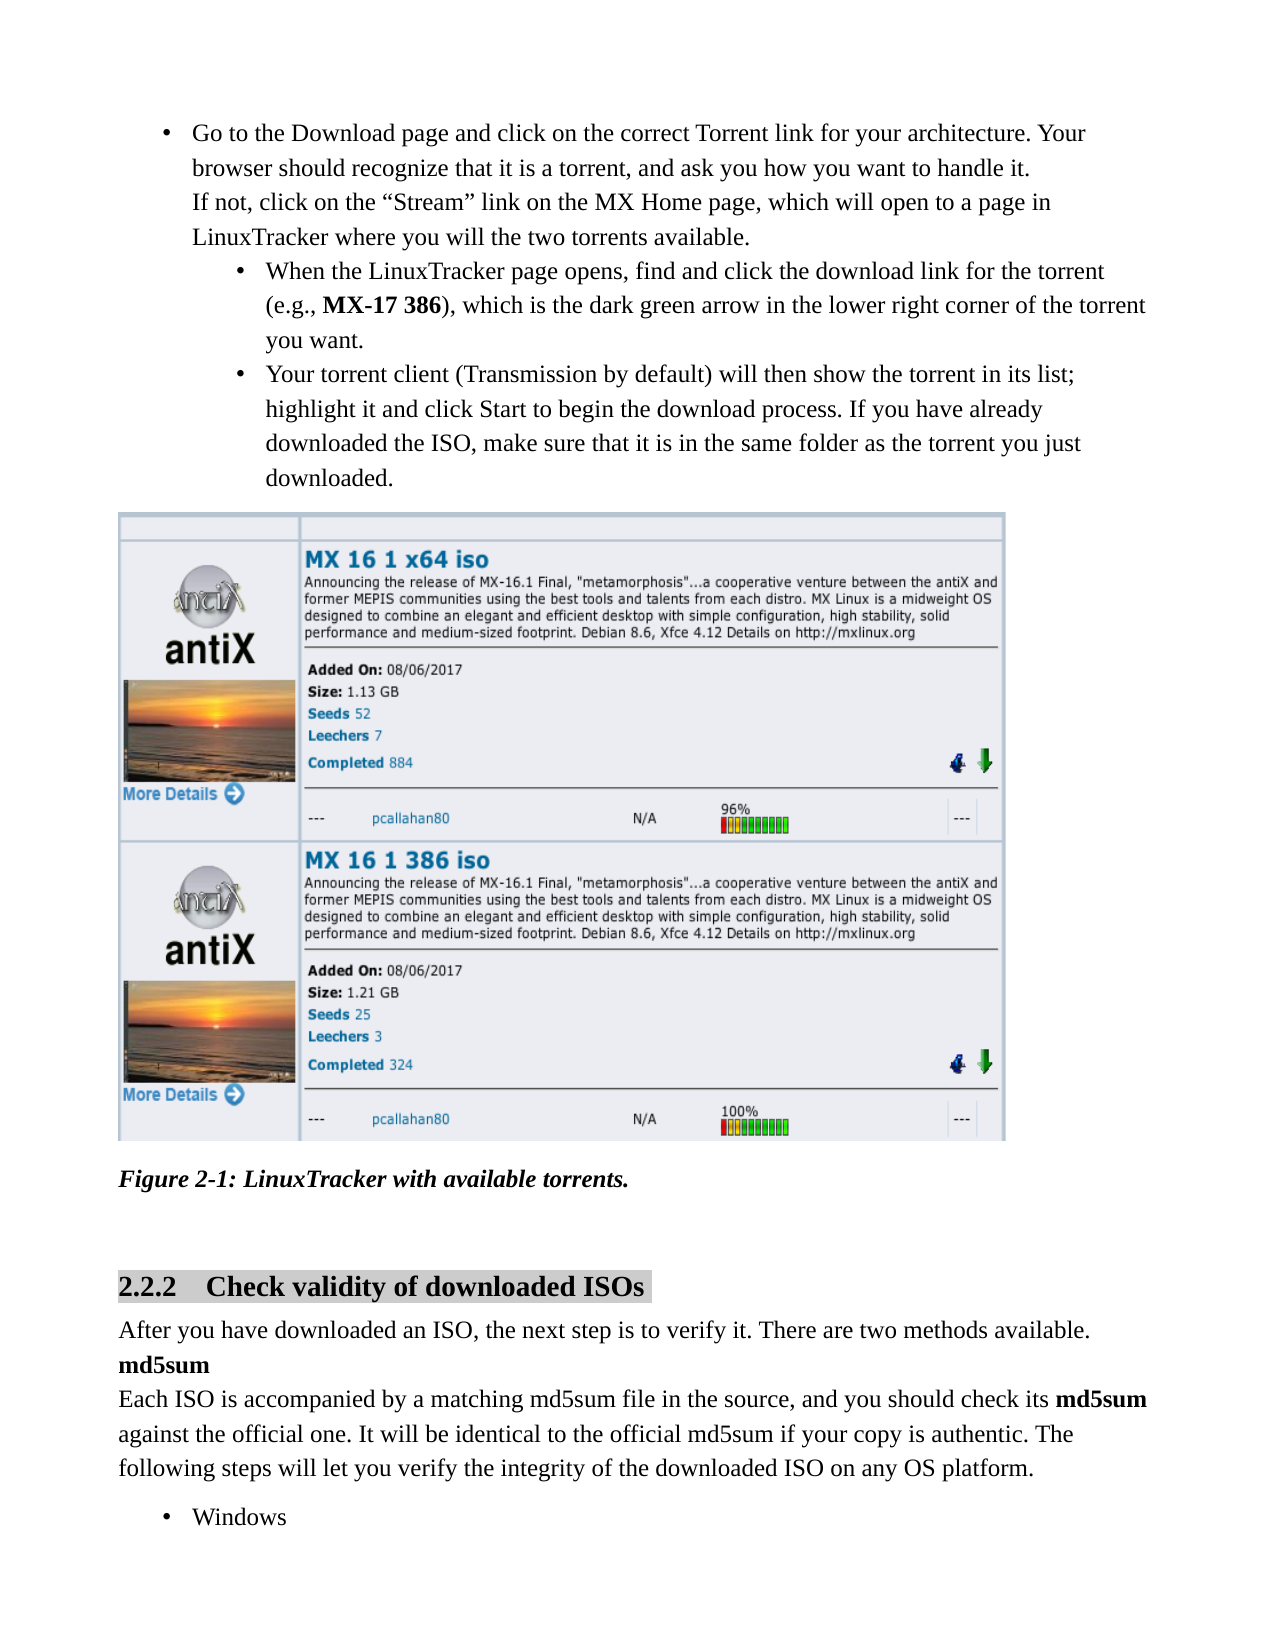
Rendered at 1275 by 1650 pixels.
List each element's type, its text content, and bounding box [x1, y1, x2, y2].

text Figure 2-1: LinuxTracker with available torrents. [118, 1164, 1157, 1193]
list When the LinuxTracker page opens, find and click the download link for the torrent (e.g., MX-17 386), which is the dark green arrow in the lower right corner of the torrent you want. [236, 256, 1157, 354]
list Go to the Download page and click on the correct Torrent link for your architecture. Your browser should recognize that it is a torrent, and ask you how you want to handle it. [162, 118, 1157, 181]
list If not, click on the “Stream” link on the MX Home page, which will open to a page in LinuxTracker where you will the two torrents available. [162, 187, 1157, 250]
picture [118, 512, 1006, 1141]
subtitle 2.2.2 Check validity of downloaded ISOs [118, 1269, 1157, 1303]
text Each ISO is accompanied by a matching md5sum file in the source, and you should check its md5sum against the official one. It will be identical to the official md5sum if your copy is authentic. The following steps will let you verify the integrity of the downloaded ISO on any OS platform. [118, 1384, 1157, 1482]
list Your torrent client (Transmission by default) will then show the torrent in its list; highlight it and click Start to begin the download process. If you have already downloaded the ISO, make sure that it is in the same folder as the torrent you just downloaded. [236, 359, 1157, 492]
list Windows [162, 1502, 1157, 1531]
text md5sum [118, 1350, 1157, 1379]
text After you have downloaded an ISO, the next step is to verify it. There are two methods available. [118, 1316, 1157, 1344]
